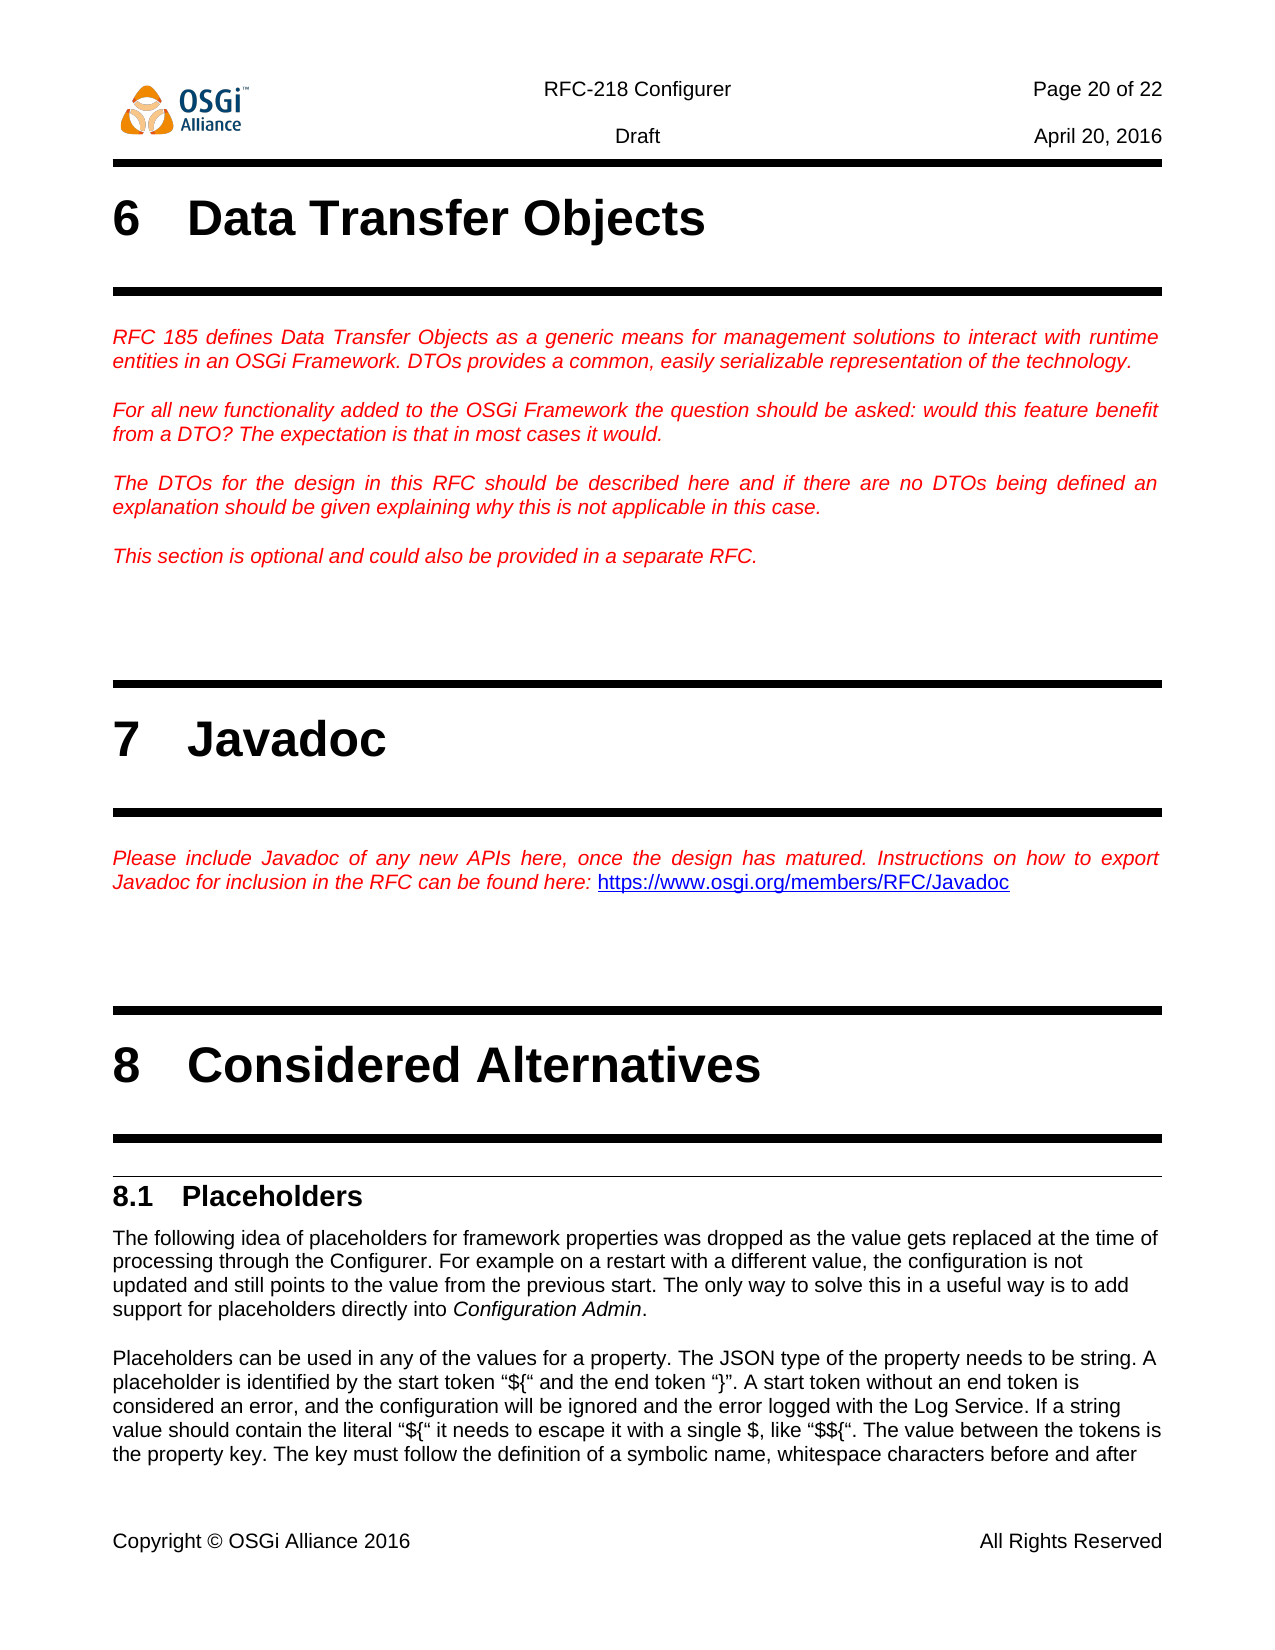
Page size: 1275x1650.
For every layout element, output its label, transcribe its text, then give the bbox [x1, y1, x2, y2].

subtitle Data Transfer Objects [112, 160, 1162, 296]
subtitle Javadoc [112, 681, 1162, 817]
subtitle Placeholders [112, 1177, 1162, 1213]
text The DTOs for the design in this RFC should be described here and if there are no DTOs being defined an explanation should be given explaining why this is not applicable in this case. [112, 471, 1162, 518]
text The following idea of placeholders for framework properties was dropped as the value gets replaced at the time of processing through the Configurer. For example on a restart with a different value, the configuration is not updated and still points to the value from the previous start. The only way to solve this in a useful way is to add support for placeholders directly into Configuration Admin. [112, 1225, 1162, 1321]
text Please include Javadoc of any new APIs here, once the design has matured. Instructions on how to export Javadoc for inclusion in the RFC can be found here: https://www.osgi.org/members/RFC/Javadoc [112, 846, 1162, 894]
text This section is optional and could also be provided in a separate RFC. [112, 543, 1162, 567]
picture [113, 78, 257, 142]
subtitle Considered Alternatives [112, 1007, 1162, 1143]
text RFC 185 defines Data Transfer Objects as a generic means for management solutions to interact with runtime entities in an OSGi Framework. DTOs provides a common, easily serializable representation of the technology. [112, 325, 1162, 373]
text For all new functionality added to the OSGi Framework the question should be asked: would this feature benefit from a DTO? The expectation is that in most cases it would. [112, 398, 1162, 446]
text Placeholders can be used in any of the values for a property. The JSON type of the property needs to be string. A placeholder is identified by the start token “${“ and the end token “}”. A start token without an end token is considered an error, and the configuration will be ignored and the error logged with the Log Service. If a string value should contain the literal “${“ it needs to escape it with a single $, like “$${“. The value between the tokens is the property key. The key must follow the definition of a symbolic name, whitespace characters before and after [112, 1346, 1162, 1466]
